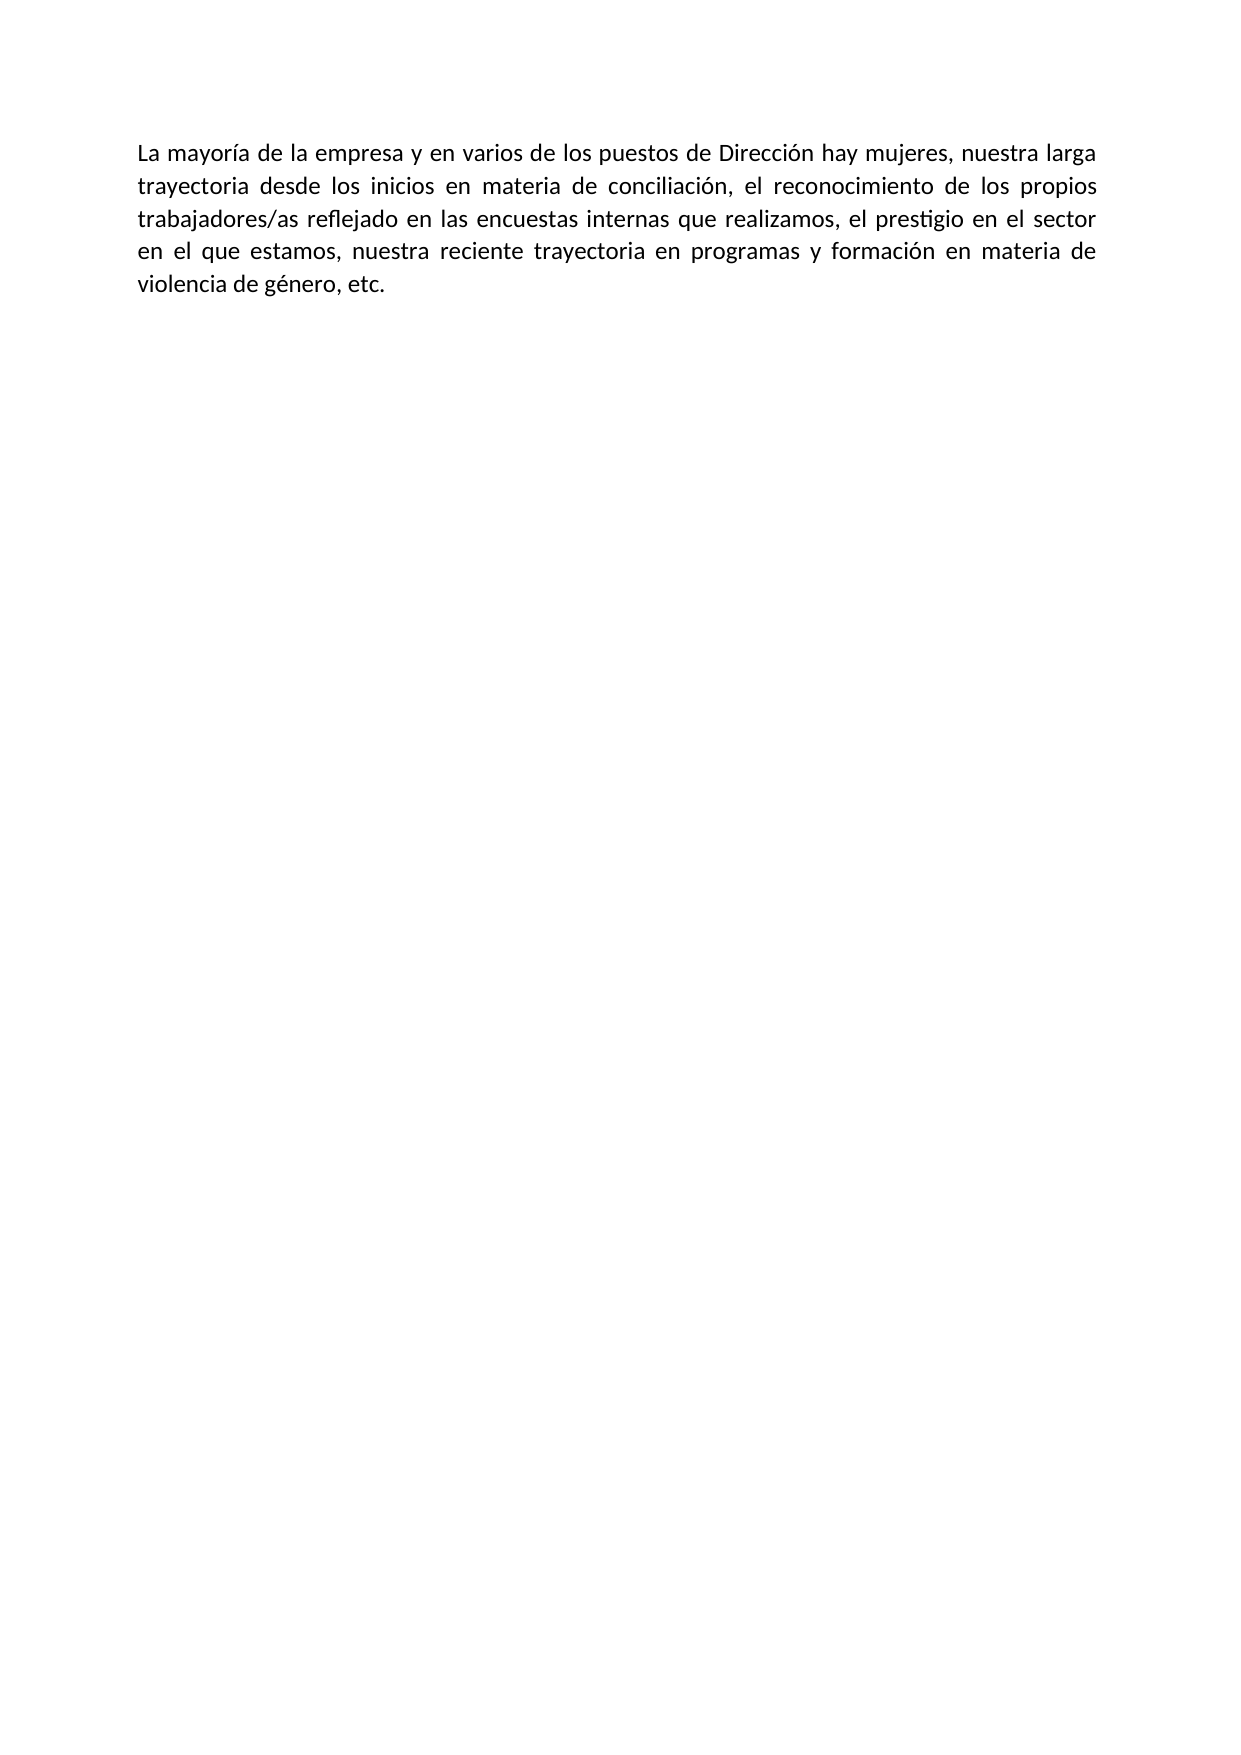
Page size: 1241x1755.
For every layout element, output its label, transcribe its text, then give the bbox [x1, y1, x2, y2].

subtitle La mayoría de la empresa y en varios de los puestos de Dirección hay mujeres, nuestra larga trayectoria desde los inicios en materia de conciliación, el reconocimiento de los propios trabajadores/as reflejado en las encuestas internas que realizamos, el prestigio en el sector en el que estamos, nuestra reciente trayectoria en programas y formación en materia de violencia de género, etc. [137, 137, 1097, 298]
